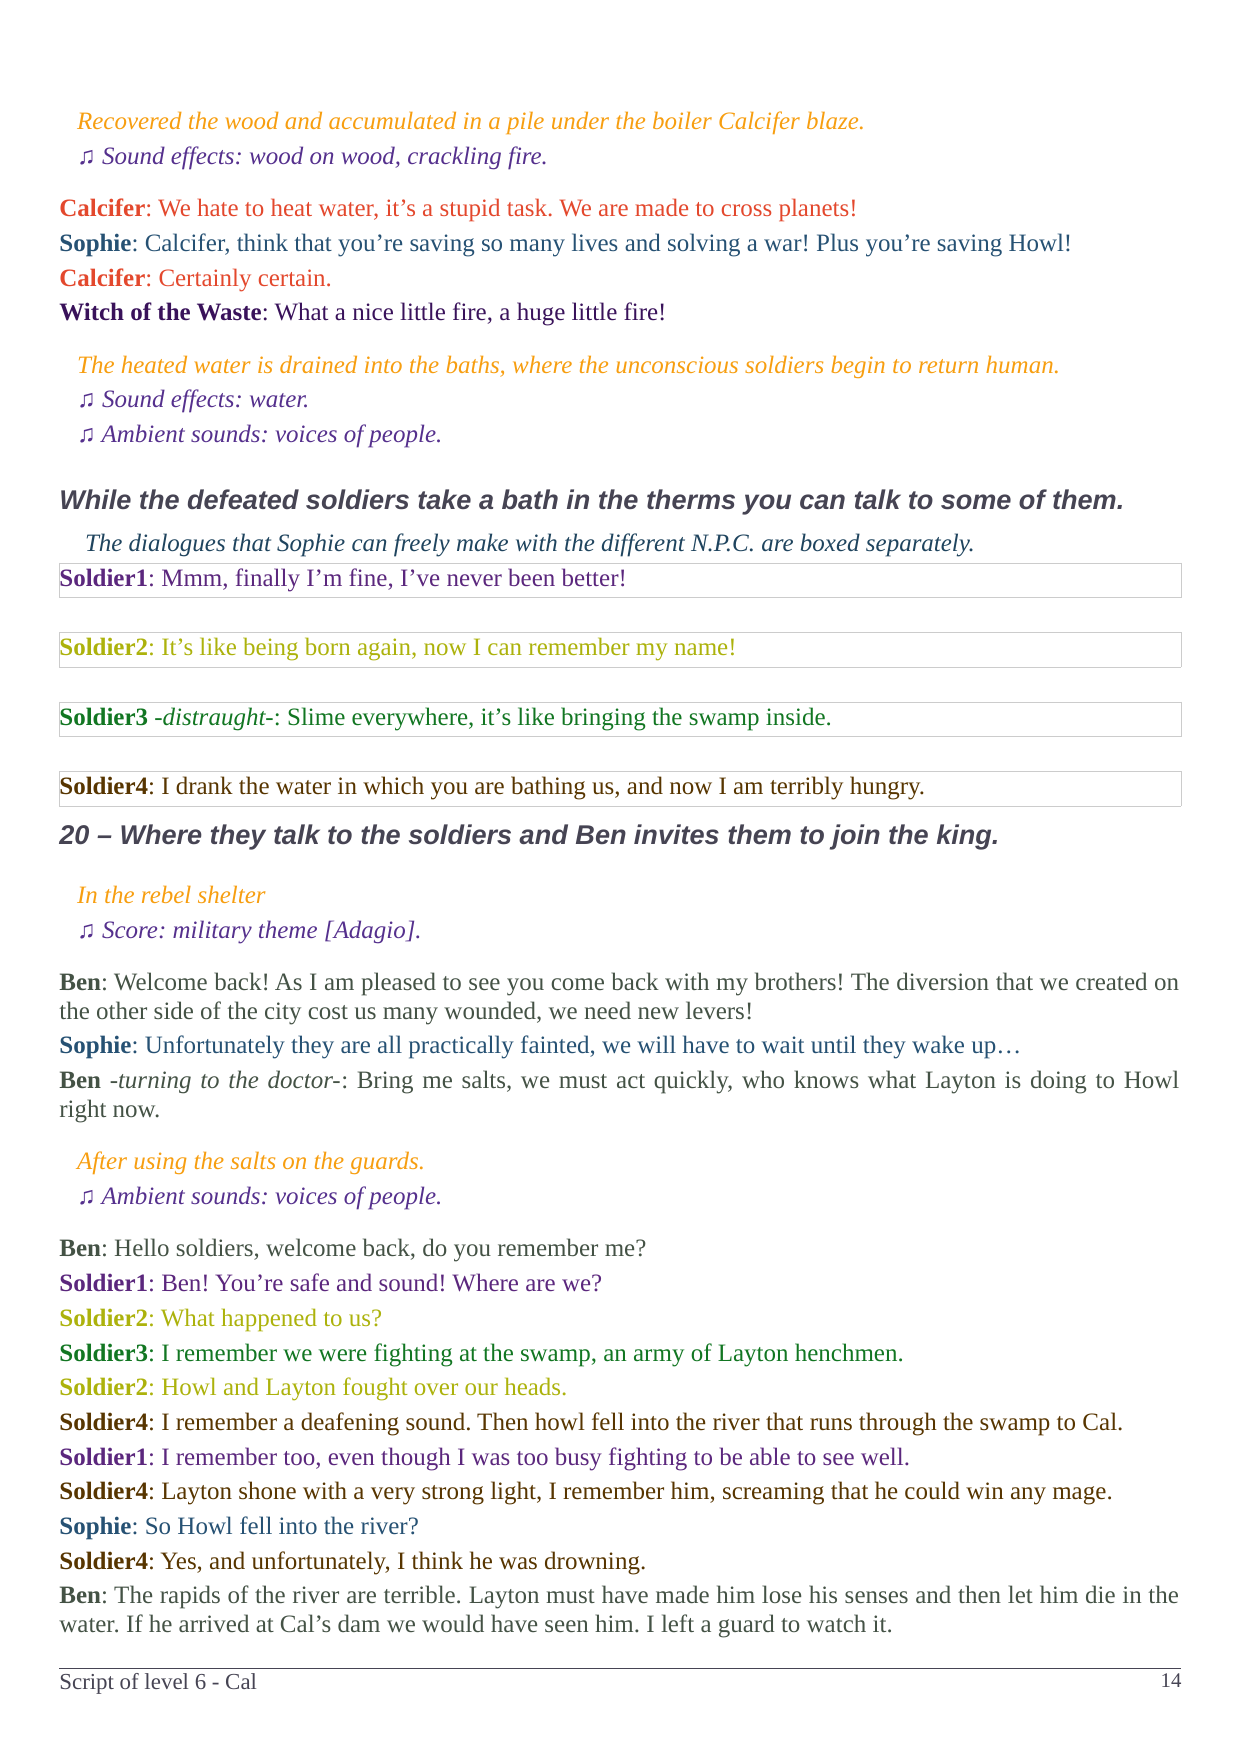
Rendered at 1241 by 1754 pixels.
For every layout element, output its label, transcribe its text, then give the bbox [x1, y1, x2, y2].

text Soldier4: Yes, and unfortunately, I think he was drowning. [59, 1546, 1181, 1574]
text Soldier3: I remember we were fighting at the swamp, an army of Layton henchmen. [59, 1338, 1181, 1366]
text After using the salts on the guards. [59, 1129, 1181, 1163]
text 📢 The dialogues that Sophie can freely make with the different N.P.C. are boxed separately. [59, 528, 1181, 557]
text Soldier2: Howl and Layton fought over our heads. [59, 1372, 1181, 1401]
subtitle While the defeated soldiers take a bath in the therms you can talk to some of them. [59, 484, 1181, 515]
text Soldier1: I remember too, even though I was too busy fighting to be able to see well. [59, 1442, 1181, 1470]
text Soldier4: I remember a deafening sound. Then howl fell into the river that runs through the swamp to Cal. [59, 1407, 1181, 1436]
text ♫ Sound effects: water. [59, 367, 1181, 401]
text Soldier4: Layton shone with a very strong light, I remember him, screaming that he could win any mage. [59, 1476, 1181, 1505]
table_header Soldier1: Mmm, finally I’m fine, I’ve never been better! [60, 564, 1181, 597]
text Ben: The rapids of the river are terrible. Layton must have made him lose his senses and then let him die in the water. If he arrived at Cal’s dam we would have seen him. I left a guard to watch it. [59, 1580, 1181, 1638]
text The heated water is drained into the baths, where the unconscious soldiers begin to return human. [59, 332, 1181, 367]
text ♫ Ambient sounds: voices of people. [59, 401, 1181, 466]
text Sophie: Calcifer, think that you’re saving so many lives and solving a war! Plus you’re saving Howl! [59, 228, 1181, 257]
table_header Soldier4: I drank the water in which you are bathing us, and now I am terribly hungry. [60, 772, 1181, 806]
text Witch of the Waste: What a nice little fire, a huge little fire! [59, 297, 1181, 326]
subtitle 20 – Where they talk to the soldiers and Ben invites them to join the king. [59, 819, 1181, 850]
text ♫ Sound effects: wood on wood, crackling fire. [59, 123, 1181, 187]
text Ben -turning to the doctor-: Bring me salts, we must act quickly, who knows what Layton is doing to Howl right now. [59, 1065, 1181, 1123]
text Calcifer: Certainly certain. [59, 263, 1181, 291]
text Calcifer: We hate to heat water, it’s a stupid task. We are made to cross planets! [59, 193, 1181, 222]
text Sophie: So Howl fell into the river? [59, 1511, 1181, 1540]
table_header Soldier2: It’s like being born again, now I can remember my name! [60, 633, 1181, 667]
text Ben: Hello soldiers, welcome back, do you remember me? [59, 1233, 1181, 1262]
text Ben: Welcome back! As I am pleased to see you come back with my brothers! The diversion that we created on the other side of the city cost us many wounded, we need new levers! [59, 967, 1181, 1025]
text In the rebel shelter [59, 862, 1181, 897]
table_header Soldier3 -distraught-: Slime everywhere, it’s like bringing the swamp inside. [60, 703, 1181, 736]
text Soldier2: What happened to us? [59, 1303, 1181, 1332]
text Sophie: Unfortunately they are all practically fainted, we will have to wait until they wake up… [59, 1031, 1181, 1059]
text ♫ Ambient sounds: voices of people. [59, 1163, 1181, 1228]
text Soldier1: Ben! You’re safe and sound! Where are we? [59, 1268, 1181, 1297]
text ♫ Score: military theme [Adagio]. [59, 897, 1181, 961]
text Recovered the wood and accumulated in a pile under the boiler Calcifer blaze. [59, 88, 1181, 123]
